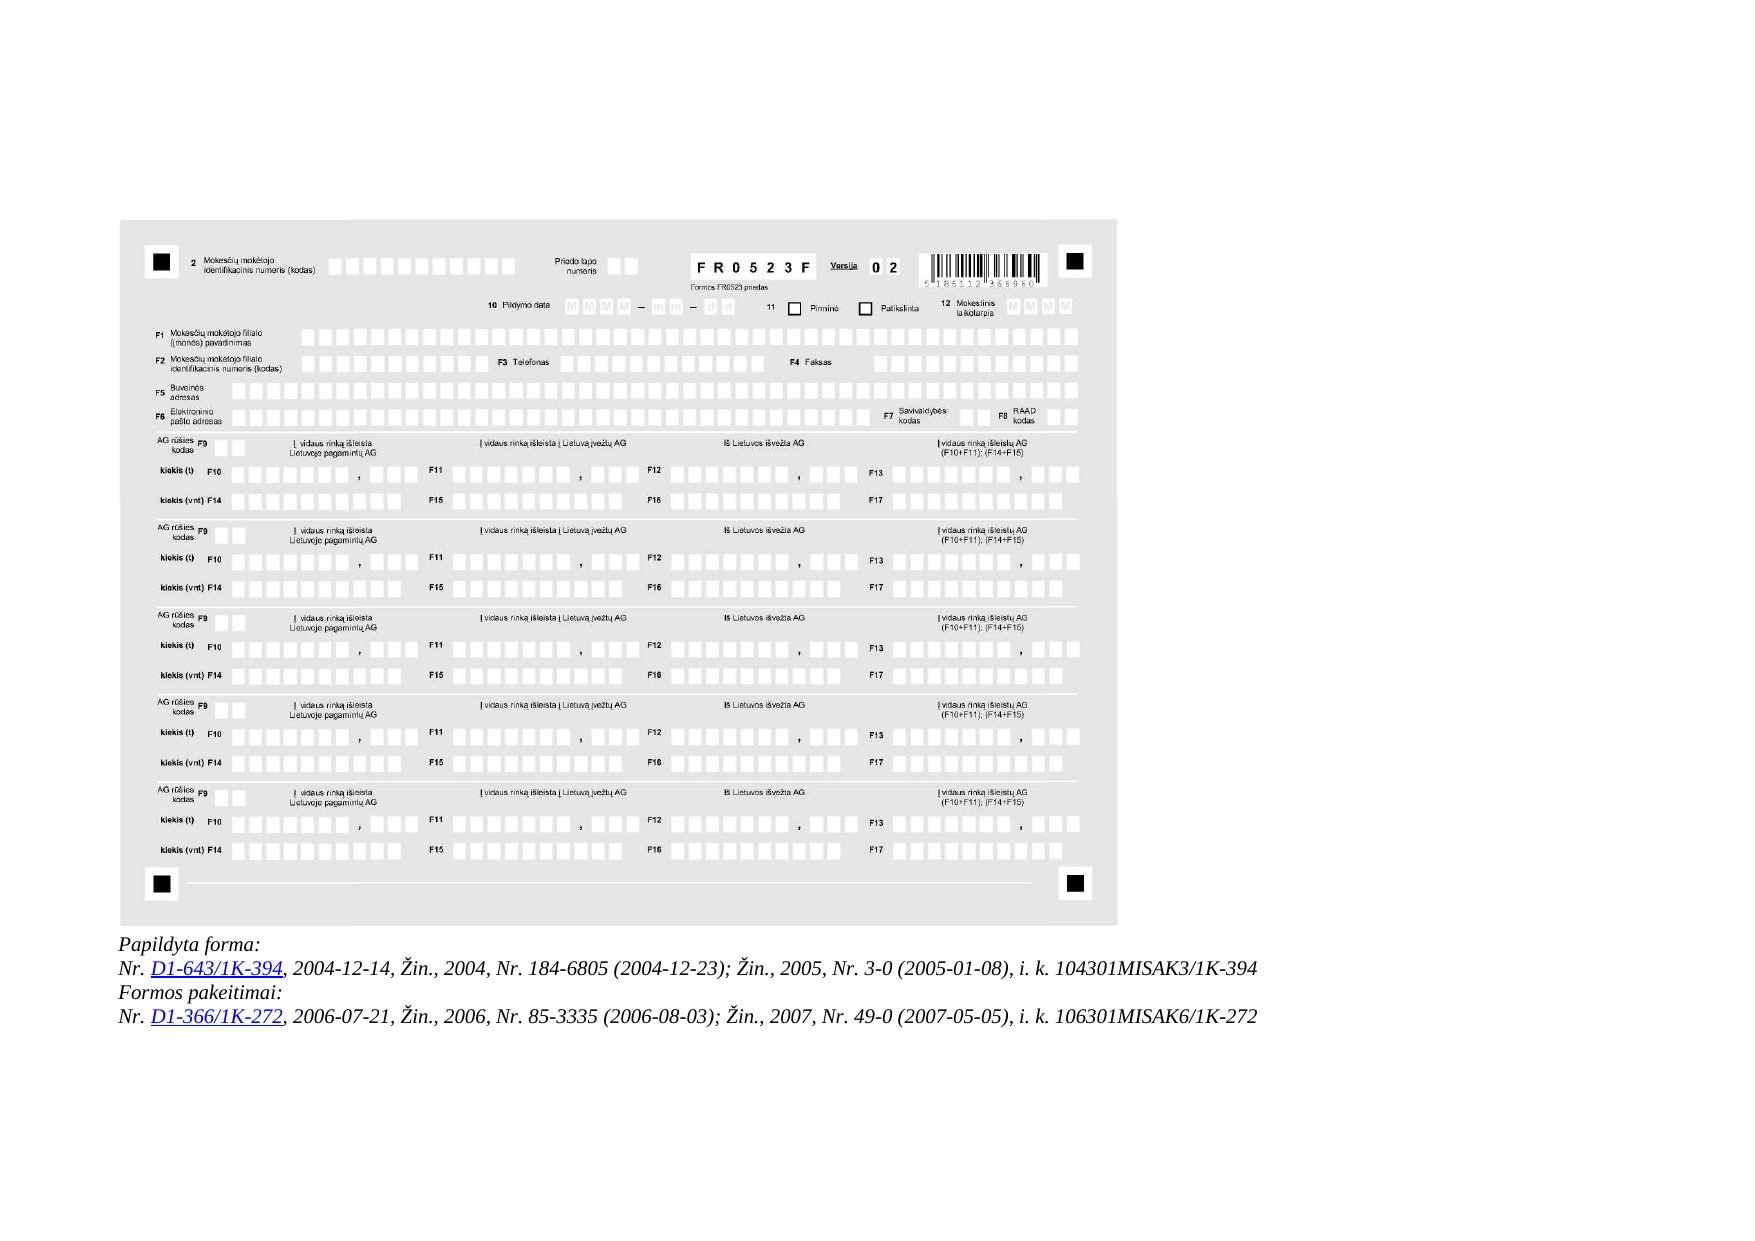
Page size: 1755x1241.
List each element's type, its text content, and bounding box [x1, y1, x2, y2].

text Formos pakeitimai: [118, 980, 1636, 1004]
text Nr. D1-366/1K-272, 2006-07-21, Žin., 2006, Nr. 85-3335 (2006-08-03); Žin., 2007, Nr. 49-0 (2007-05-05), i. k. 106301MISAK6/1K-272 [118, 1004, 1636, 1028]
text Papildyta forma: [118, 932, 1636, 956]
text Nr. D1-643/1K-394, 2004-12-14, Žin., 2004, Nr. 184-6805 (2004-12-23); Žin., 2005, Nr. 3-0 (2005-01-08), i. k. 104301MISAK3/1K-394 [118, 956, 1636, 980]
